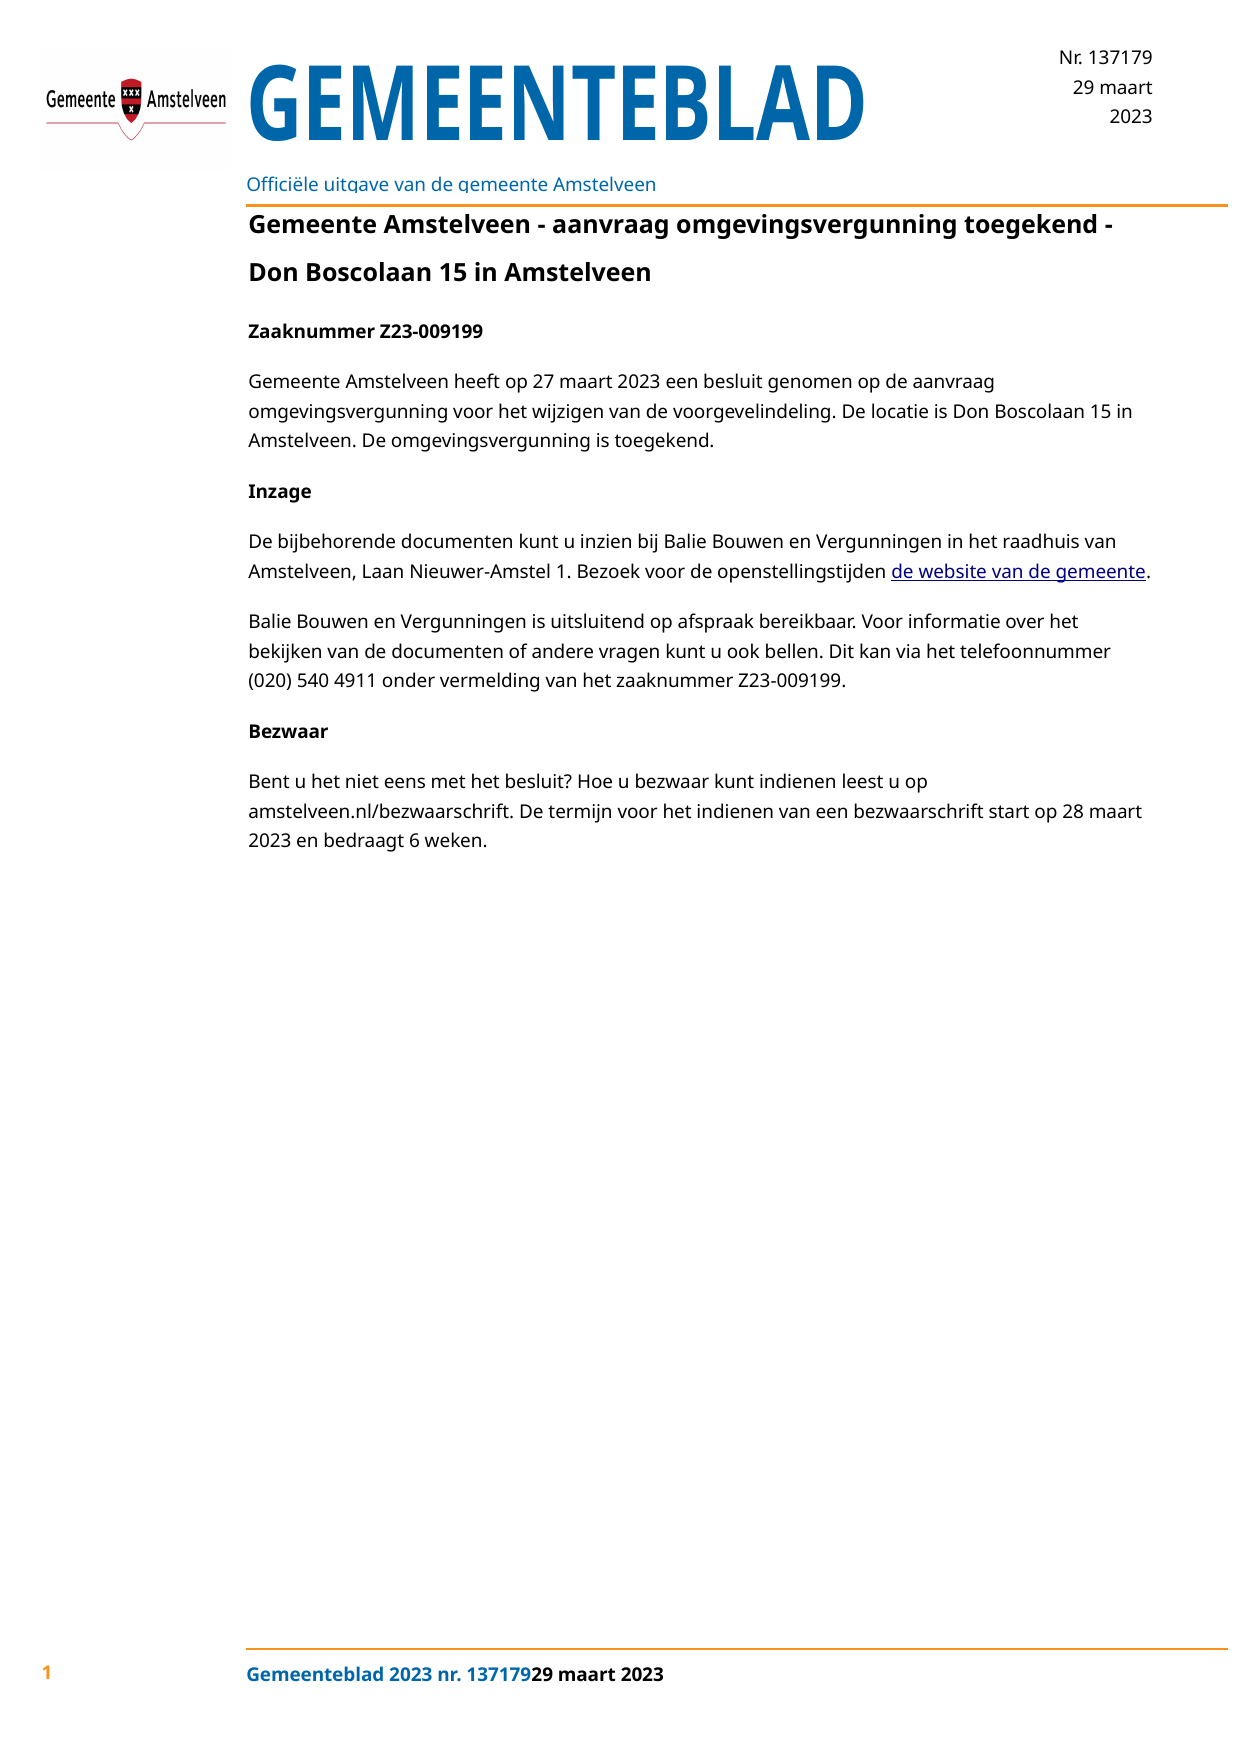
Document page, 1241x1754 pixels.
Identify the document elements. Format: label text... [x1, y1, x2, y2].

text Zaaknummer Z23-009199 [248, 318, 1152, 344]
text Inzage [248, 478, 1152, 504]
text De bijbehorende documenten kunt u inzien bij Balie Bouwen en Vergunningen in het raadhuis van Amstelveen, Laan Nieuwer-Amstel 1. Bezoek voor de openstellingstijden de website van de gemeente. [248, 528, 1152, 584]
text Gemeente Amstelveen - aanvraag omgevingsvergunning toegekend - Don Boscolaan 15 in Amstelveen [248, 207, 1152, 288]
text Bezwaar [248, 718, 1152, 744]
text Bent u het niet eens met het besluit? Hoe u bezwaar kunt indienen leest u op amstelveen.nl/bezwaarschrift. De termijn voor het indienen van een bezwaarschrift start op 28 maart 2023 en bedraagt 6 weken. [248, 768, 1152, 853]
text Gemeente Amstelveen heeft op 27 maart 2023 een besluit genomen op de aanvraag omgevingsvergunning voor het wijzigen van de voorgevelindeling. De locatie is Don Boscolaan 15 in Amstelveen. De omgevingsvergunning is toegekend. [248, 368, 1152, 453]
text Balie Bouwen en Vergunningen is uitsluitend op afspraak bereikbaar. Voor informatie over het bekijken van de documenten of andere vragen kunt u ook bellen. Dit kan via het telefoonnummer (020) 540 4911 onder vermelding van het zaaknummer Z23-009199. [248, 608, 1152, 693]
picture [41, 47, 231, 172]
